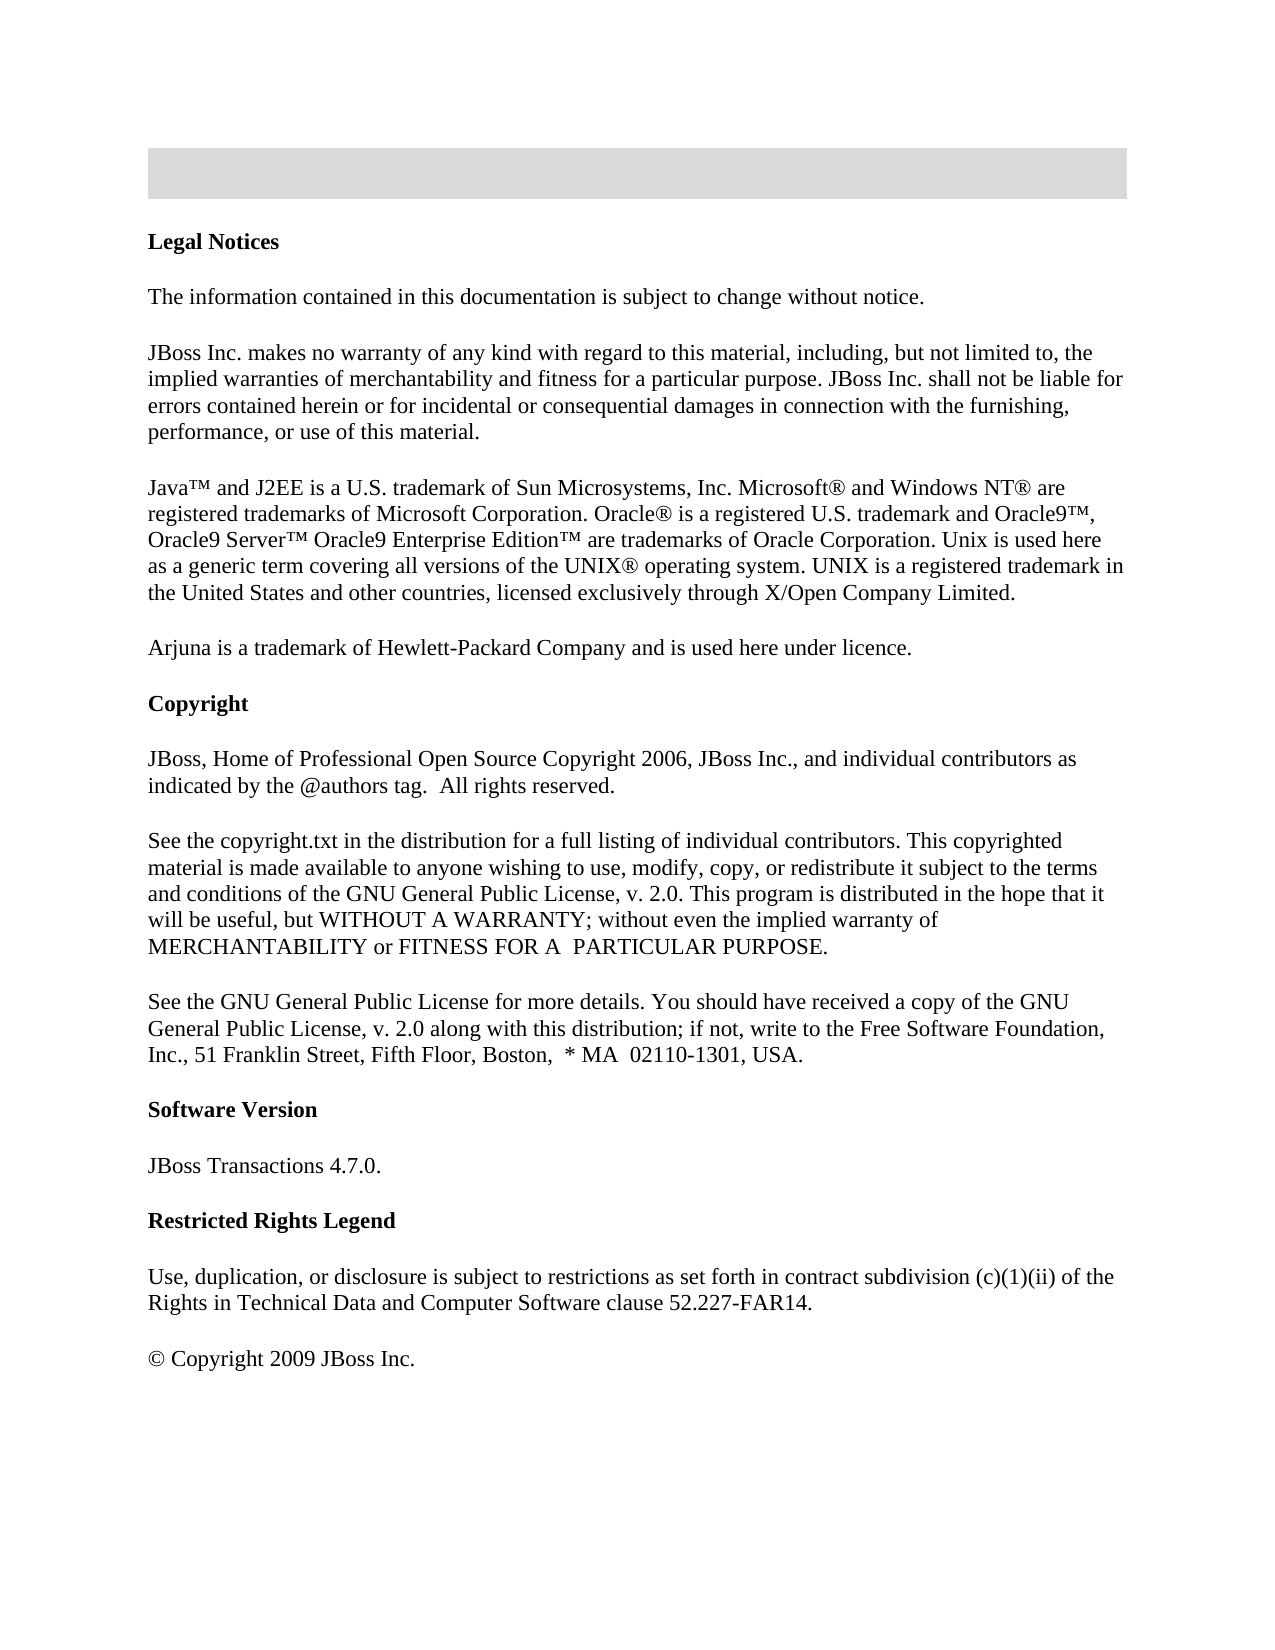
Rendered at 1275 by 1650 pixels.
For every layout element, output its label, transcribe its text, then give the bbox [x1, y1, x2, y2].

text Restricted Rights Legend [148, 1208, 1127, 1234]
text © Copyright 2009 JBoss Inc. [148, 1345, 1127, 1371]
text See the copyright.txt in the distribution for a full listing of individual contributors. This copyrighted material is made available to anyone wishing to use, modify, copy, or redistribute it subject to the terms and conditions of the GNU General Public License, v. 2.0. This program is distributed in the hope that it will be useful, but WITHOUT A WARRANTY; without even the implied warranty of MERCHANTABILITY or FITNESS FOR A PARTICULAR PURPOSE. [148, 827, 1127, 959]
text Copyright [148, 690, 1127, 716]
text Software Version [148, 1097, 1127, 1123]
text JBoss Transactions 4.7.0. [148, 1152, 1127, 1178]
text The information contained in this documentation is subject to change without notice. [148, 283, 1127, 310]
text Legal Notices [148, 228, 1127, 254]
text Java™ and J2EE is a U.S. trademark of Sun Microsystems, Inc. Microsoft® and Windows NT® are registered trademarks of Microsoft Corporation. Oracle® is a registered U.S. trademark and Oracle9™, Oracle9 Server™ Oracle9 Enterprise Edition™ are trademarks of Oracle Corporation. Unix is used here as a generic term covering all versions of the UNIX® operating system. UNIX is a registered trademark in the United States and other countries, licensed exclusively through X/Open Company Limited. [148, 473, 1127, 605]
text JBoss Inc. makes no warranty of any kind with regard to this material, including, but not limited to, the implied warranties of merchantability and fitness for a particular purpose. JBoss Inc. shall not be liable for errors contained herein or for incidental or consequential damages in connection with the furnishing, performance, or use of this material. [148, 339, 1127, 444]
text See the GNU General Public License for more details. You should have received a copy of the GNU General Public License, v. 2.0 along with this distribution; if not, write to the Free Software Foundation, Inc., 51 Franklin Street, Fifth Floor, Boston, * MA 02110-1301, USA. [148, 988, 1127, 1067]
text Use, duplication, or disclosure is subject to restrictions as set forth in contract subdivision (c)(1)(ii) of the Rights in Technical Data and Computer Software clause 52.227-FAR14. [148, 1263, 1127, 1316]
text Arjuna is a trademark of Hewlett-Packard Company and is used here under licence. [148, 634, 1127, 661]
text JBoss, Home of Professional Open Source Copyright 2006, JBoss Inc., and individual contributors as indicated by the @authors tag. All rights reserved. [148, 746, 1127, 798]
